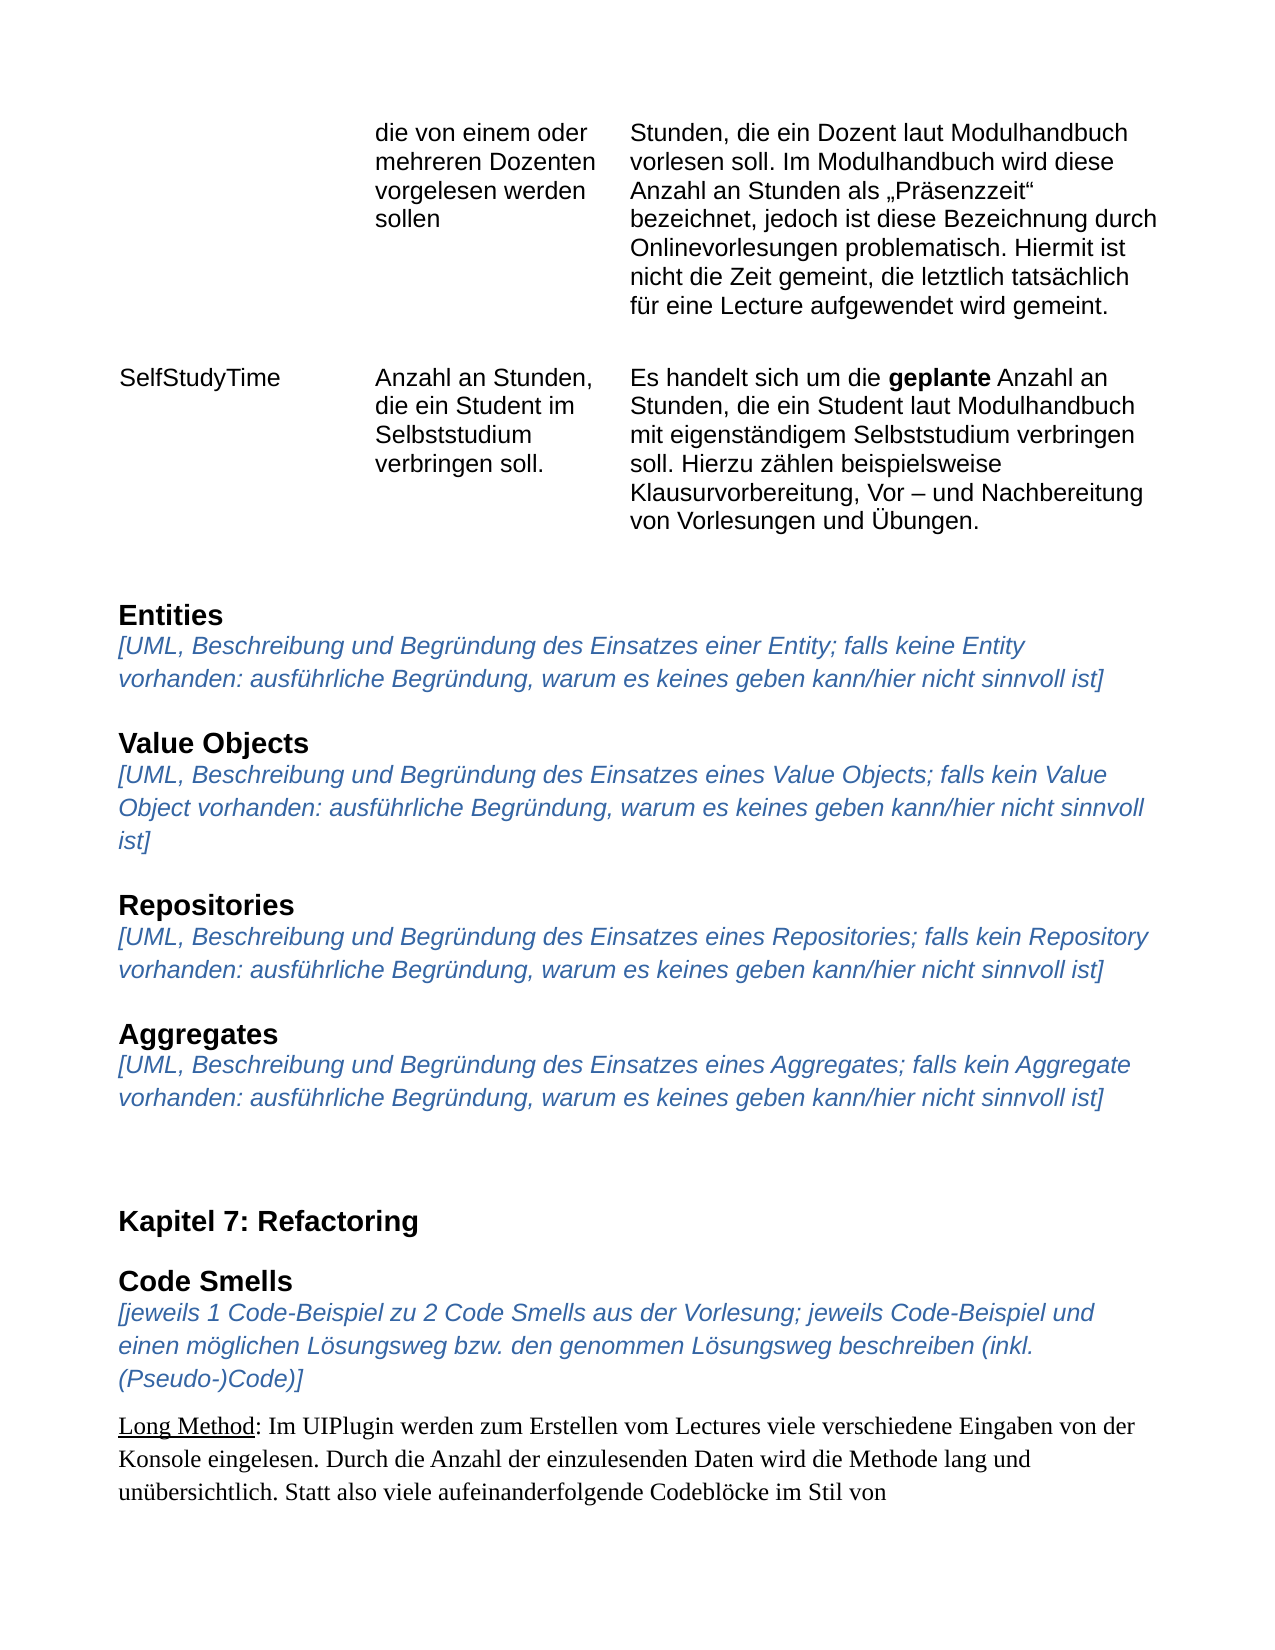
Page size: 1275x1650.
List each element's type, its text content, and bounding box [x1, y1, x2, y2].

text [UML, Beschreibung und Begründung des Einsatzes eines Aggregates; falls kein Aggregate vorhanden: ausführliche Begründung, warum es keines geben kann/hier nicht sinnvoll ist] [118, 1050, 1157, 1112]
text Long Method: Im UIPlugin werden zum Erstellen vom Lectures viele verschiedene Eingaben von der Konsole eingelesen. Durch die Anzahl der einzulesenden Daten wird die Methode lang und unübersichtlich. Statt also viele aufeinanderfolgende Codeblöcke im Stil von [118, 1411, 1157, 1506]
subtitle Entities [118, 598, 1157, 631]
text [UML, Beschreibung und Begründung des Einsatzes eines Value Objects; falls kein Value Object vorhanden: ausführliche Begründung, warum es keines geben kann/hier nicht sinnvoll ist] [118, 760, 1157, 855]
subtitle Repositories [118, 888, 1157, 922]
text [jeweils 1 Code-Beispiel zu 2 Code Smells aus der Vorlesung; jeweils Code-Beispiel und einen möglichen Lösungsweg bzw. den genommen Lösungsweg beschreiben (inkl. (Pseudo-)Code)] [118, 1298, 1157, 1393]
subtitle Code Smells [118, 1264, 1157, 1298]
subtitle Value Objects [118, 726, 1157, 760]
text [UML, Beschreibung und Begründung des Einsatzes eines Repositories; falls kein Repository vorhanden: ausführliche Begründung, warum es keines geben kann/hier nicht sinnvoll ist] [118, 922, 1157, 983]
table_cell SelfStudyTime [118, 363, 374, 535]
table_cell Anzahl an Stunden, die ein Student im Selbststudium verbringen soll. [374, 363, 629, 535]
table_cell Es handelt sich um die geplante Anzahl an Stunden, die ein Student laut Modulhandbuch mit eigenständigem Selbststudium verbringen soll. Hierzu zählen beispielsweise Klausurvorbereitung, Vor – und Nachbereitung von Vorlesungen und Übungen. [629, 363, 1166, 535]
table_cell [118, 118, 374, 363]
text [UML, Beschreibung und Begründung des Einsatzes einer Entity; falls keine Entity vorhanden: ausführliche Begründung, warum es keines geben kann/hier nicht sinnvoll ist] [118, 631, 1157, 693]
subtitle Kapitel 7: Refactoring [118, 1204, 1157, 1237]
table_cell Stunden, die ein Dozent laut Modulhandbuch vorlesen soll. Im Modulhandbuch wird diese Anzahl an Stunden als „Präsenzzeit“ bezeichnet, jedoch ist diese Bezeichnung durch Onlinevorlesungen problematisch. Hiermit ist nicht die Zeit gemeint, die letztlich tatsächlich für eine Lecture aufgewendet wird gemeint. [629, 118, 1166, 363]
subtitle Aggregates [118, 1017, 1157, 1050]
table_cell die von einem oder mehreren Dozenten vorgelesen werden sollen [374, 118, 629, 363]
